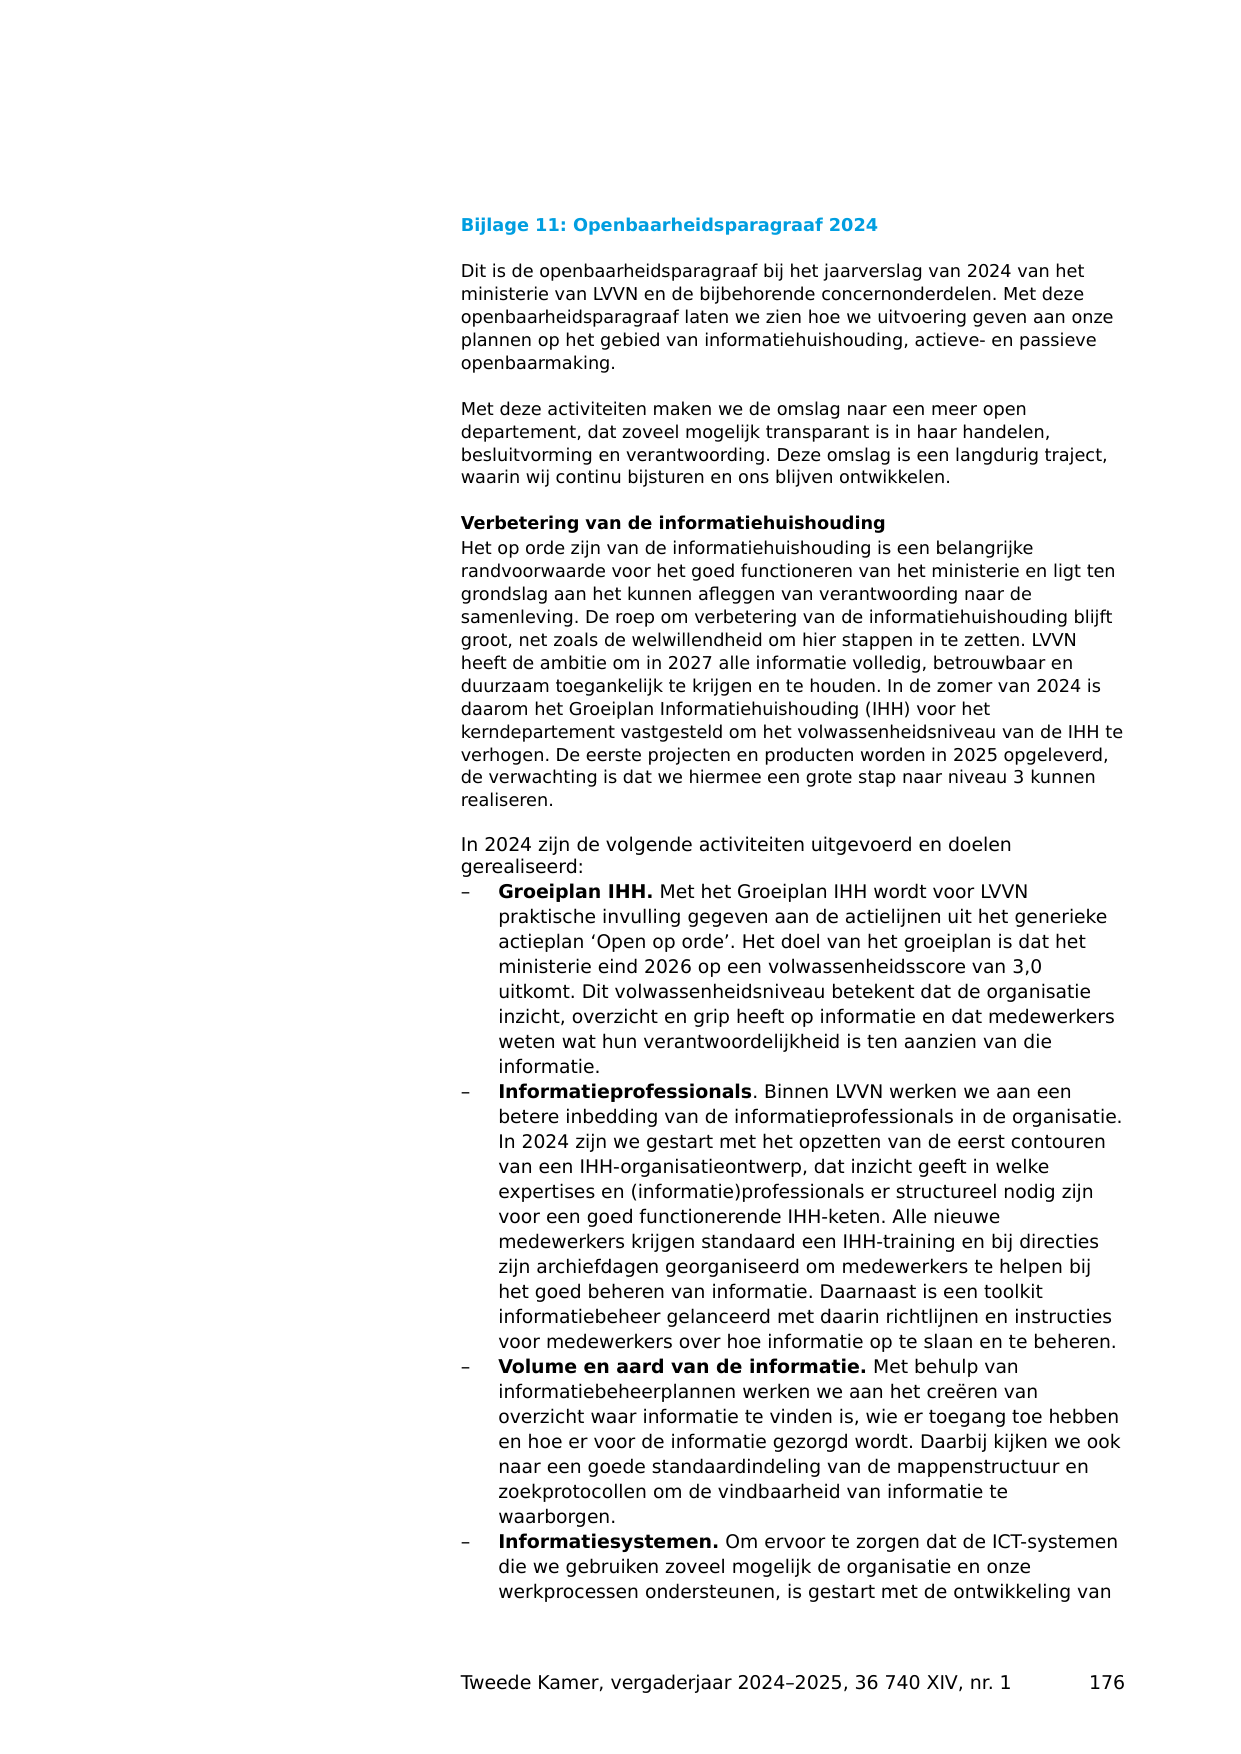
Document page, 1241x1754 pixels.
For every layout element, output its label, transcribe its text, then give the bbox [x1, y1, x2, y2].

text Dit is de openbaarheidsparagraaf bij het jaarverslag van 2024 van het ministerie van LVVN en de bijbehorende concernonderdelen. Met deze openbaarheidsparagraaf laten we zien hoe we uitvoering geven aan onze plannen op het gebied van informatiehuishouding, actieve- en passieve openbaarmaking. [461, 259, 1125, 374]
text In 2024 zijn de volgende activiteiten uitgevoerd en doelen gerealiseerd: [461, 834, 1125, 878]
text Verbetering van de informatiehuishouding [461, 511, 1125, 534]
text Het op orde zijn van de informatiehuishouding is een belangrijke randvoorwaarde voor het goed functioneren van het ministerie en ligt ten grondslag aan het kunnen afleggen van verantwoording naar de samenleving. De roep om verbetering van de informatiehuishouding blijft groot, net zoals de welwillendheid om hier stappen in te zetten. LVVN heeft de ambitie om in 2027 alle informatie volledig, betrouwbaar en duurzaam toegankelijk te krijgen en te houden. In de zomer van 2024 is daarom het Groeiplan Informatiehuishouding (IHH) voor het kerndepartement vastgesteld om het volwassenheidsniveau van de IHH te verhogen. De eerste projecten en producten worden in 2025 opgeleverd, de verwachting is dat we hiermee een grote stap naar niveau 3 kunnen realiseren. [461, 536, 1125, 811]
title Bijlage 11: Openbaarheidsparagraaf 2024 [461, 213, 1125, 236]
list Groeiplan IHH. Met het Groeiplan IHH wordt voor LVVN praktische invulling gegeven aan de actielijnen uit het generieke actieplan ‘Open op orde’. Het doel van het groeiplan is dat het ministerie eind 2026 op een volwassenheidsscore van 3,0 uitkomt. Dit volwassenheidsniveau betekent dat de organisatie inzicht, overzicht en grip heeft op informatie en dat medewerkers weten wat hun verantwoordelijkheid is ten aanzien van die informatie. [461, 878, 1125, 1078]
list Informatiesystemen. Om ervoor te zorgen dat de ICT-systemen die we gebruiken zoveel mogelijk de organisatie en onze werkprocessen ondersteunen, is gestart met de ontwikkeling van [461, 1528, 1125, 1603]
list Volume en aard van de informatie. Met behulp van informatiebeheerplannen werken we aan het creëren van overzicht waar informatie te vinden is, wie er toegang toe hebben en hoe er voor de informatie gezorgd wordt. Daarbij kijken we ook naar een goede standaardindeling van de mappenstructuur en zoekprotocollen om de vindbaarheid van informatie te waarborgen. [461, 1353, 1125, 1528]
list Informatieprofessionals. Binnen LVVN werken we aan een betere inbedding van de informatieprofessionals in de organisatie. In 2024 zijn we gestart met het opzetten van de eerst contouren van een IHH-organisatieontwerp, dat inzicht geeft in welke expertises en (informatie)professionals er structureel nodig zijn voor een goed functionerende IHH-keten. Alle nieuwe medewerkers krijgen standaard een IHH-training en bij directies zijn archiefdagen georganiseerd om medewerkers te helpen bij het goed beheren van informatie. Daarnaast is een toolkit informatiebeheer gelanceerd met daarin richtlijnen en instructies voor medewerkers over hoe informatie op te slaan en te beheren. [461, 1078, 1125, 1353]
text Met deze activiteiten maken we de omslag naar een meer open departement, dat zoveel mogelijk transparant is in haar handelen, besluitvorming en verantwoording. Deze omslag is een langdurig traject, waarin wij continu bijsturen en ons blijven ontwikkelen. [461, 397, 1125, 488]
